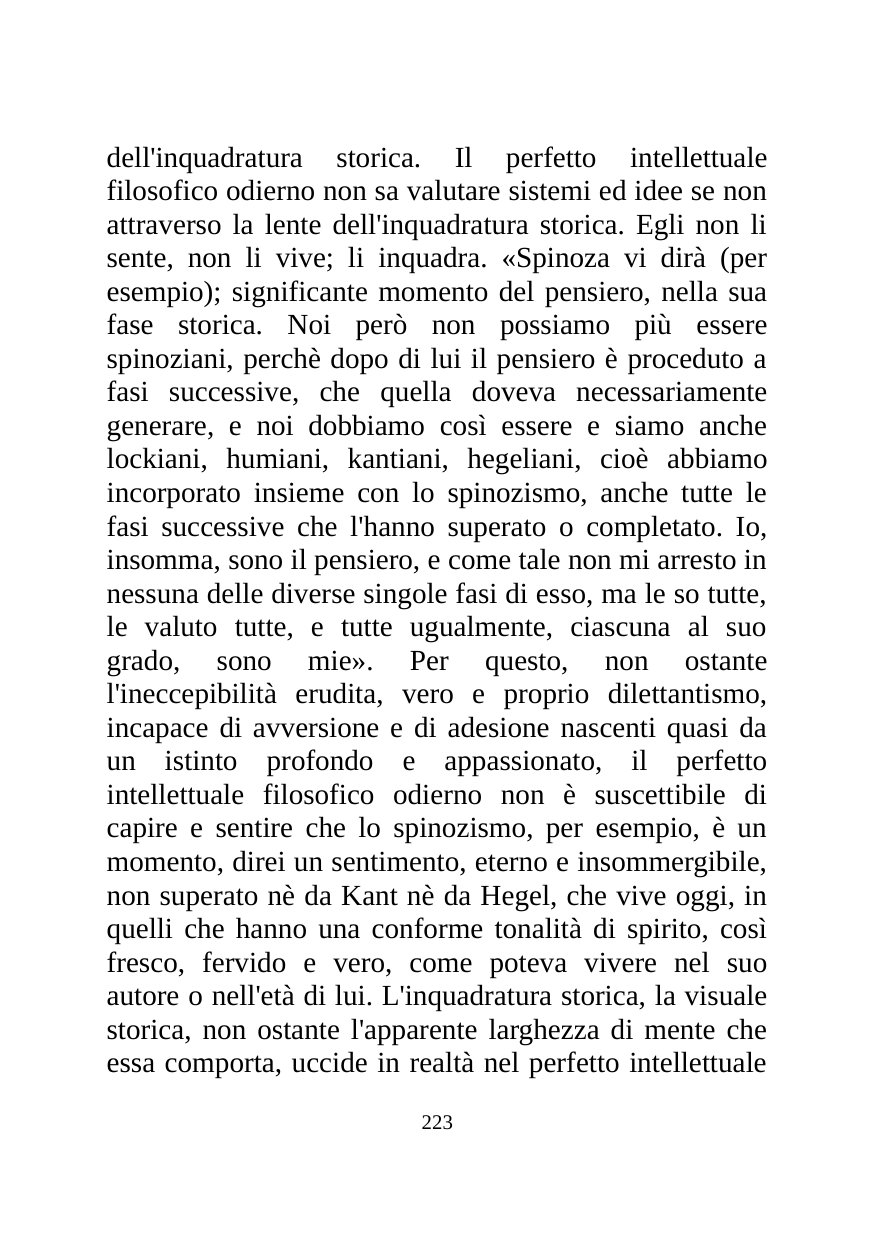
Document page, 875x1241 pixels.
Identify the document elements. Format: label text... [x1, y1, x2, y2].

text dell'inquadratura storica. Il perfetto intellettuale filosofico odierno non sa valutare sistemi ed idee se non attraverso la lente dell'inquadratura storica. Egli non li sente, non li vive; li inquadra. «Spinoza vi dirà (per esempio); significante momento del pensiero, nella sua fase storica. Noi però non possiamo più essere spinoziani, perchè dopo di lui il pensiero è proceduto a fasi successive, che quella doveva necessariamente generare, e noi dobbiamo così essere e siamo anche lockiani, humiani, kantiani, hegeliani, cioè abbiamo incorporato insieme con lo spinozismo, anche tutte le fasi successive che l'hanno superato o completato. Io, insomma, sono il pensiero, e come tale non mi arresto in nessuna delle diverse singole fasi di esso, ma le so tutte, le valuto tutte, e tutte ugualmente, ciascuna al suo grado, sono mie». Per questo, non ostante l'ineccepibilità erudita, vero e proprio dilettantismo, incapace di avversione e di adesione nascenti quasi da un istinto profondo e appassionato, il perfetto intellettuale filosofico odierno non è suscettibile di capire e sentire che lo spinozismo, per esempio, è un momento, direi un sentimento, eterno e insommergibile, non superato nè da Kant nè da Hegel, che vive oggi, in quelli che hanno una conforme tonalità di spirito, così fresco, fervido e vero, come poteva vivere nel suo autore o nell'età di lui. L'inquadratura storica, la visuale storica, non ostante l'apparente larghezza di mente che essa comporta, uccide in realtà nel perfetto intellettuale [106, 140, 768, 1079]
